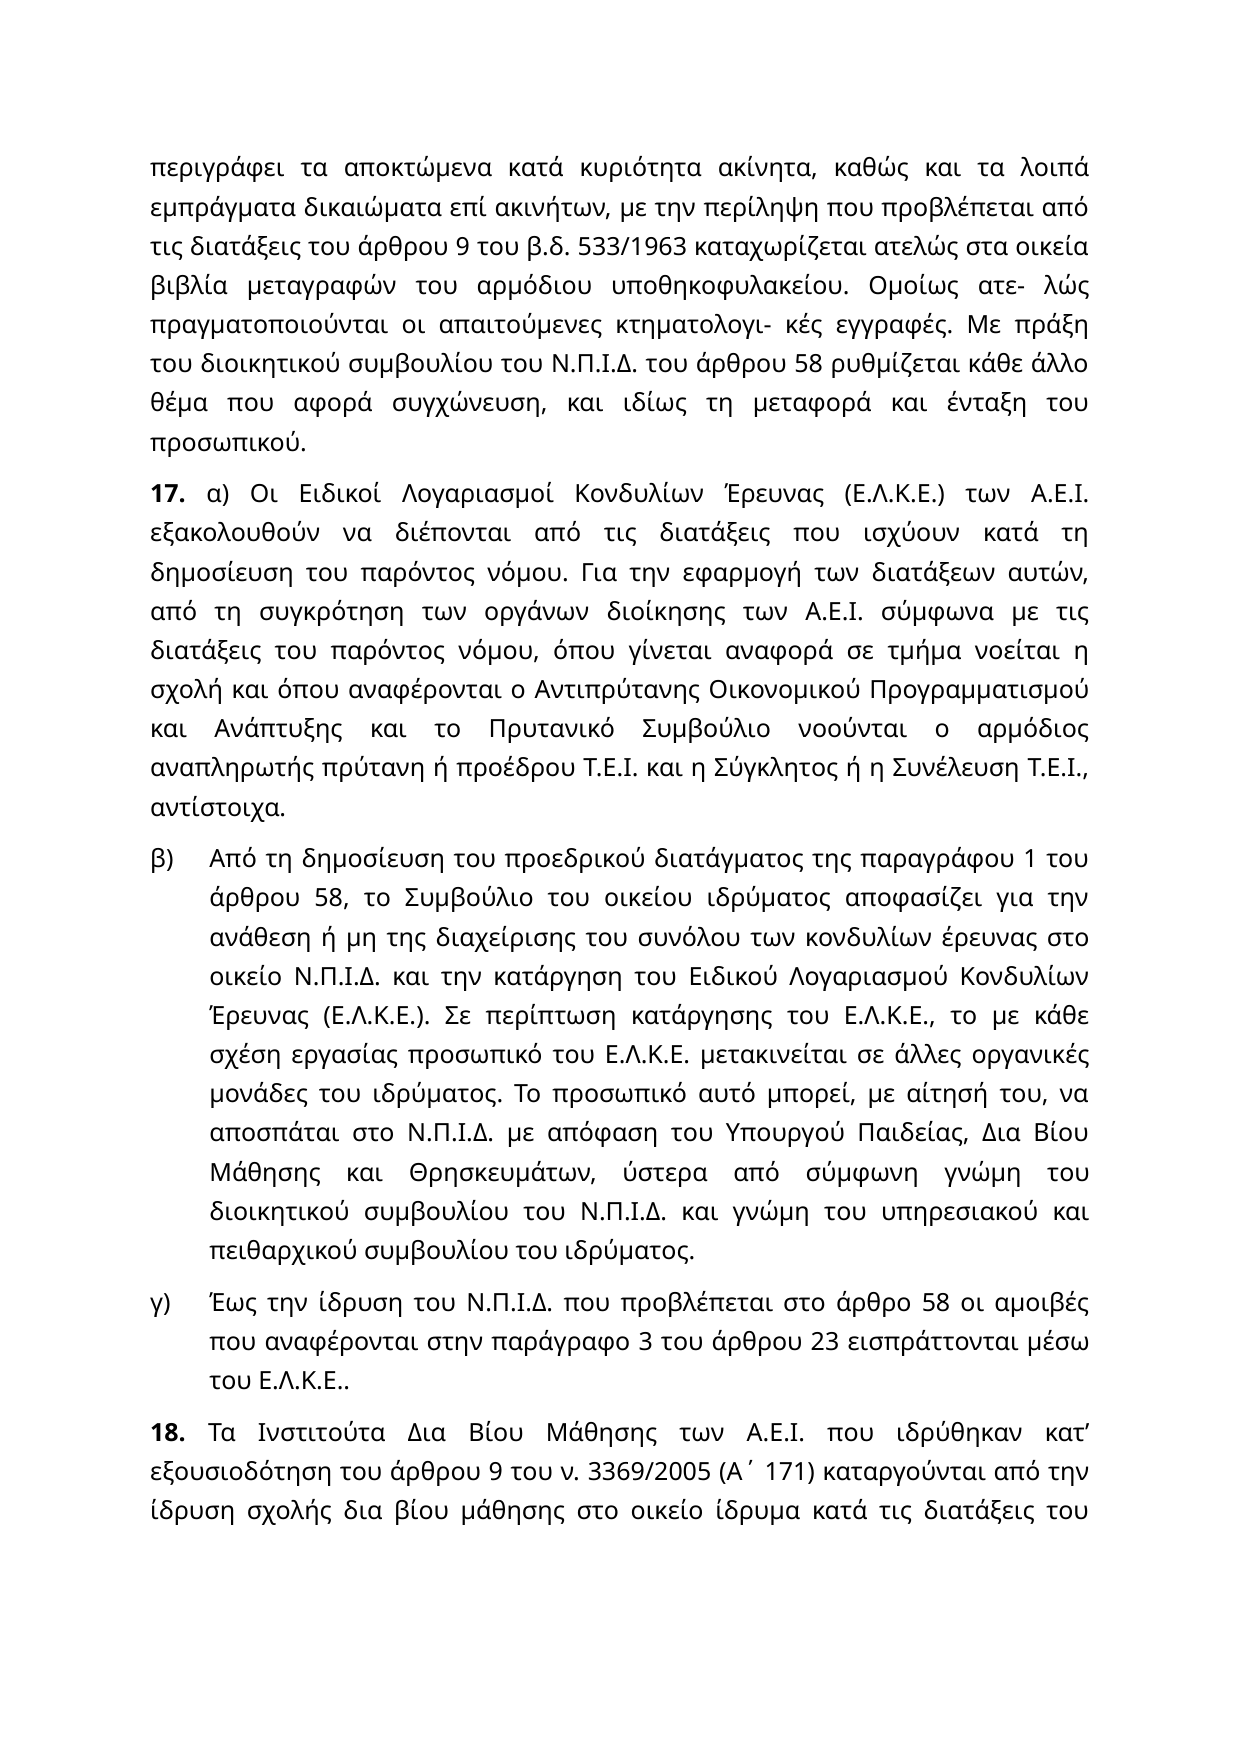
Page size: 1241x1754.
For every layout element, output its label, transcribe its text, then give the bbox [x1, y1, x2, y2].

text 17. α) Οι Ειδικοί Λογαριασμοί Κονδυλίων Έρευνας (Ε.Λ.Κ.Ε.) των Α.Ε.Ι. εξακολουθούν να διέπονται από τις διατάξεις που ισχύουν κατά τη δημοσίευση του παρόντος νόμου. Για την εφαρμογή των διατάξεων αυτών, από τη συγκρότηση των οργάνων διοίκησης των Α.Ε.Ι. σύμφωνα με τις διατάξεις του παρόντος νόμου, όπου γίνεται αναφορά σε τμήμα νοείται η σχολή και όπου αναφέρονται ο Αντιπρύτανης Οικονομικού Προγραμματισμού και Ανάπτυξης και το Πρυτανικό Συμβούλιο νοούνται ο αρμόδιος αναπληρωτής πρύτανη ή προέδρου Τ.Ε.Ι. και η Σύγκλητος ή η Συνέλευση Τ.Ε.Ι., αντίστοιχα. [150, 476, 1090, 823]
list γ) Έως την ίδρυση του Ν.Π.Ι.Δ. που προβλέπεται στο άρθρο 58 οι αμοιβές που αναφέρονται στην παράγραφο 3 του άρθρου 23 εισπράττονται μέσω του Ε.Λ.Κ.Ε.. [150, 1284, 1090, 1397]
text περιγράφει τα αποκτώμενα κατά κυριότητα ακίνητα, καθώς και τα λοιπά εμπράγματα δικαιώματα επί ακινήτων, με την περίληψη που προβλέπεται από τις διατάξεις του άρθρου 9 του β.δ. 533/1963 καταχωρίζεται ατελώς στα οικεία βιβλία μεταγραφών του αρμόδιου υποθηκοφυλακείου. Ομοίως ατε- λώς πραγματοποιούνται οι απαιτούμενες κτηματολογι- κές εγγραφές. Με πράξη του διοικητικού συμβουλίου του Ν.Π.Ι.Δ. του άρθρου 58 ρυθμίζεται κάθε άλλο θέμα που αφορά συγχώνευση, και ιδίως τη μεταφορά και ένταξη του προσωπικού. [150, 150, 1090, 458]
list β) Από τη δημοσίευση του προεδρικού διατάγματος της παραγράφου 1 του άρθρου 58, το Συμβούλιο του οικείου ιδρύματος αποφασίζει για την ανάθεση ή μη της διαχείρισης του συνόλου των κονδυλίων έρευνας στο οικείο Ν.Π.Ι.Δ. και την κατάργηση του Ειδικού Λογαριασμού Κονδυλίων Έρευνας (Ε.Λ.Κ.Ε.). Σε περίπτωση κατάργησης του Ε.Λ.Κ.Ε., το με κάθε σχέση εργασίας προσωπικό του Ε.Λ.Κ.Ε. μετακινείται σε άλλες οργανικές μονάδες του ιδρύματος. Το προσωπικό αυτό μπορεί, με αίτησή του, να αποσπάται στο Ν.Π.Ι.Δ. με απόφαση του Υπουργού Παιδείας, Δια Βίου Μάθησης και Θρησκευμάτων, ύστερα από σύμφωνη γνώμη του διοικητικού συμβουλίου του Ν.Π.Ι.Δ. και γνώμη του υπηρεσιακού και πειθαρχικού συμβουλίου του ιδρύματος. [150, 841, 1090, 1267]
text 18. Τα Ινστιτούτα Δια Βίου Μάθησης των Α.Ε.Ι. που ιδρύθηκαν κατ’ εξουσιοδότηση του άρθρου 9 του ν. 3369/2005 (Α΄ 171) καταργούνται από την ίδρυση σχολής δια βίου μάθησης στο οικείο ίδρυμα κατά τις διατάξεις του [150, 1414, 1090, 1527]
